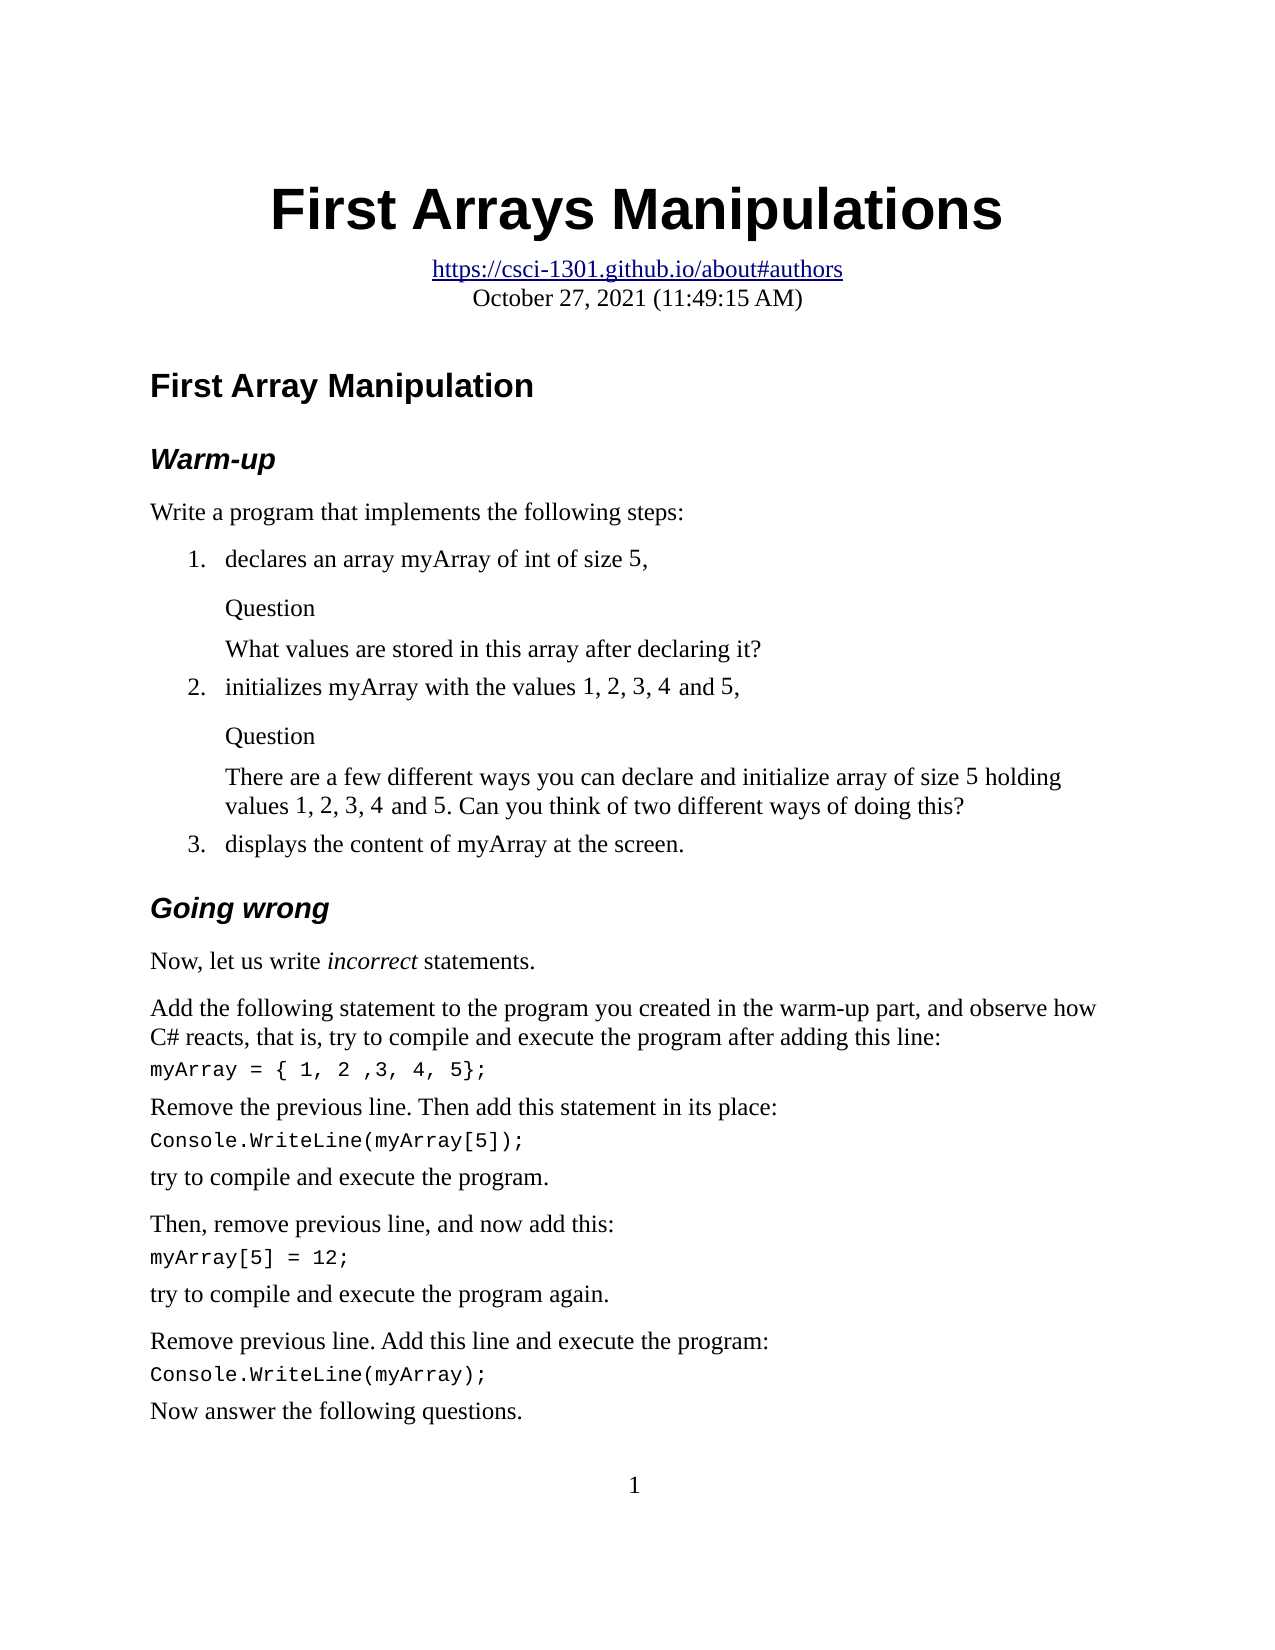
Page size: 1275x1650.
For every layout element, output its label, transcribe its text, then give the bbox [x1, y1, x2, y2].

text October 27, 2021 (11:49:15 AM) [150, 283, 1125, 312]
list displays the content of myArray at the screen. [187, 829, 1125, 857]
text https://csci-1301.github.io/about#authors [150, 254, 1125, 283]
list declares an array myArray of int of size , [187, 544, 1125, 572]
text try to compile and execute the program again. [150, 1279, 1125, 1308]
text myArray[5] = 12; [150, 1247, 1125, 1270]
text Add the following statement to the program you created in the warm-up part, and observe how C# reacts, that is, try to compile and execute the program after adding this line: [150, 993, 1125, 1051]
subtitle Going wrong [150, 891, 1125, 925]
subtitle First Array Manipulation [150, 366, 1125, 404]
list Question [187, 721, 1125, 750]
subtitle Warm-up [150, 442, 1125, 476]
text Now, let us write incorrect statements. [150, 946, 1125, 975]
list Question [187, 593, 1125, 622]
title First Arrays Manipulations [150, 175, 1125, 242]
list What values are stored in this array after declaring it? [187, 634, 1125, 663]
text Then, remove previous line, and now add this: [150, 1209, 1125, 1238]
text Console.WriteLine(myArray); [150, 1364, 1125, 1387]
list There are a few different ways you can declare and initialize array of size holding values , , , and . Can you think of two different ways of doing this? [187, 762, 1125, 820]
text Remove the previous line. Then add this statement in its place: [150, 1092, 1125, 1121]
text Now answer the following questions. [150, 1396, 1125, 1425]
text myArray = { 1, 2 ,3, 4, 5}; [150, 1059, 1125, 1083]
text try to compile and execute the program. [150, 1162, 1125, 1191]
list initializes myArray with the values , , , and , [187, 672, 1125, 701]
text Write a program that implements the following steps: [150, 497, 1125, 526]
text Console.WriteLine(myArray[5]); [150, 1130, 1125, 1153]
text Remove previous line. Add this line and execute the program: [150, 1326, 1125, 1355]
